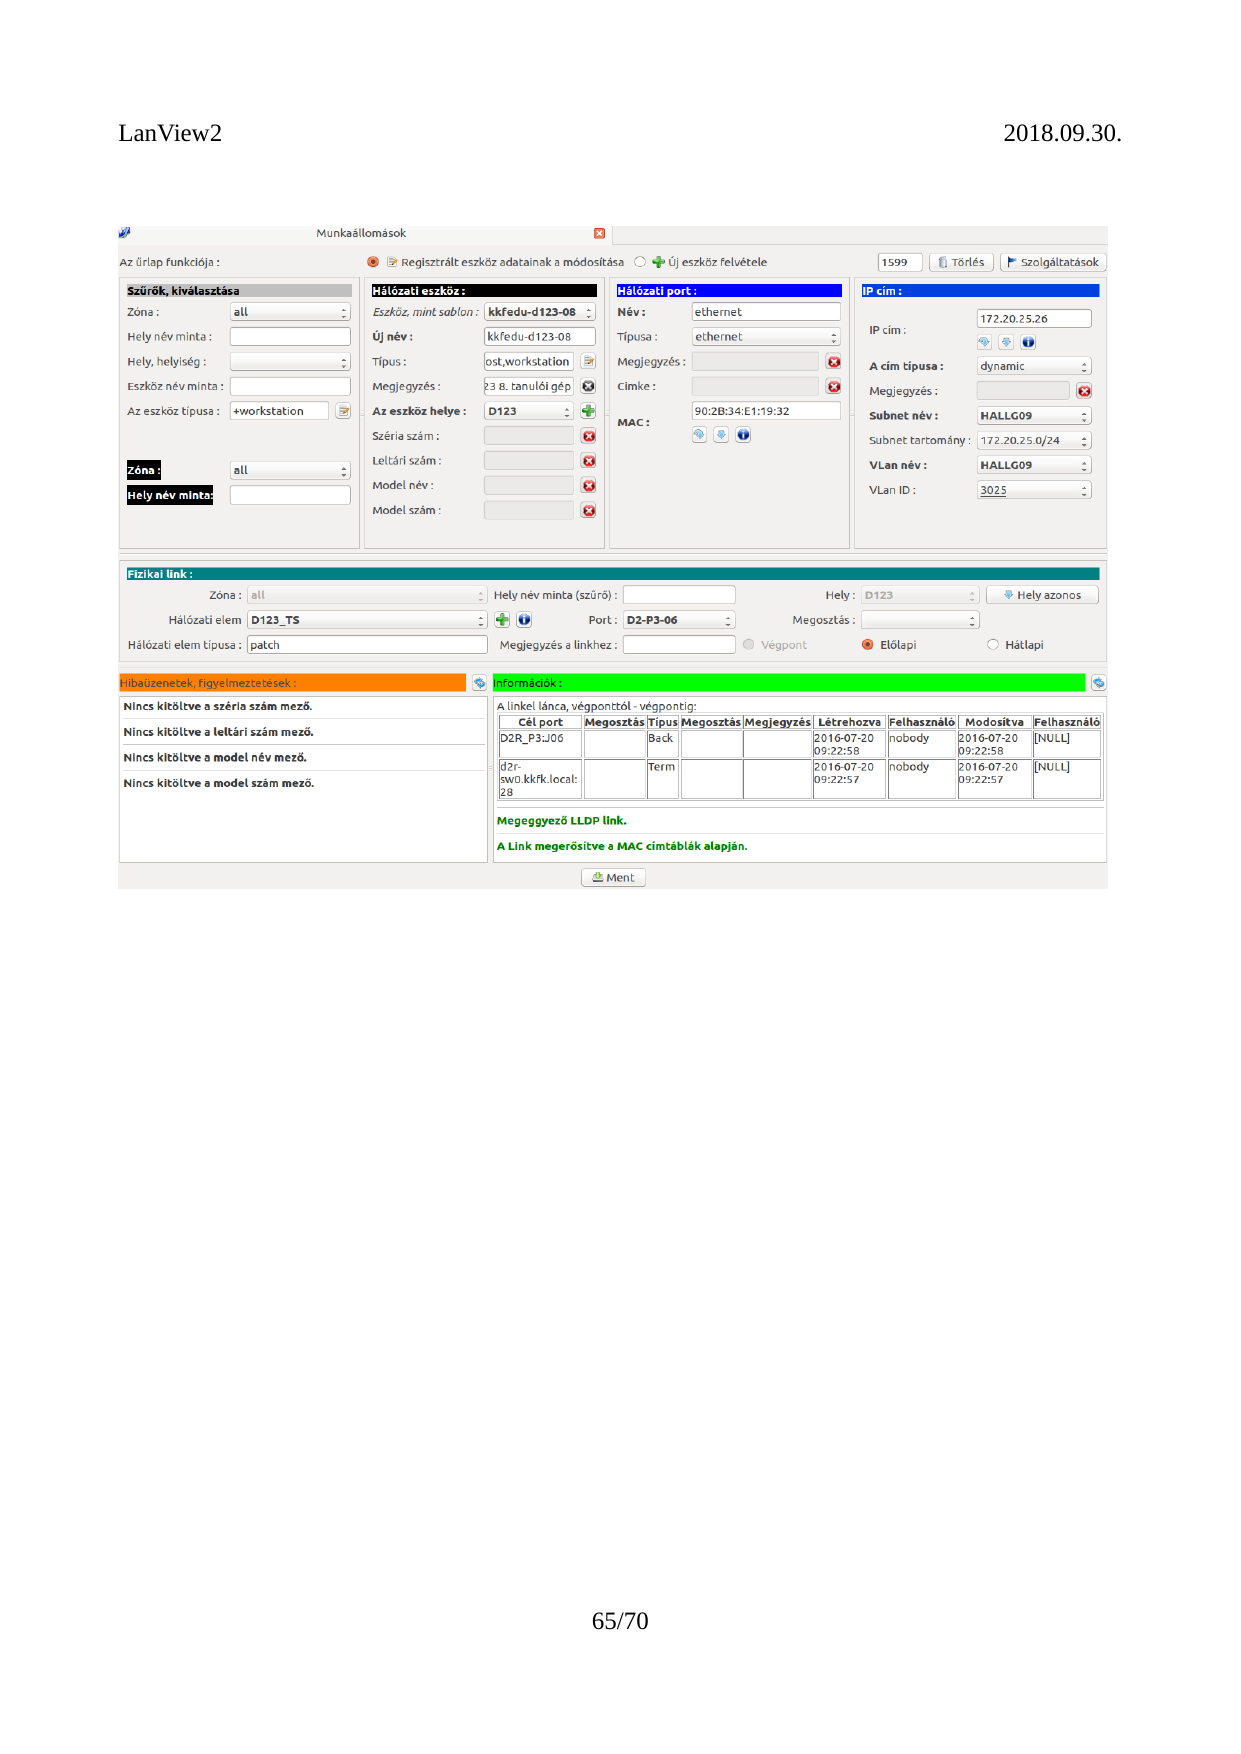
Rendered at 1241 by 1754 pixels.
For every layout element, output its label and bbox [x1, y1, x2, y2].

picture [118, 226, 1108, 889]
